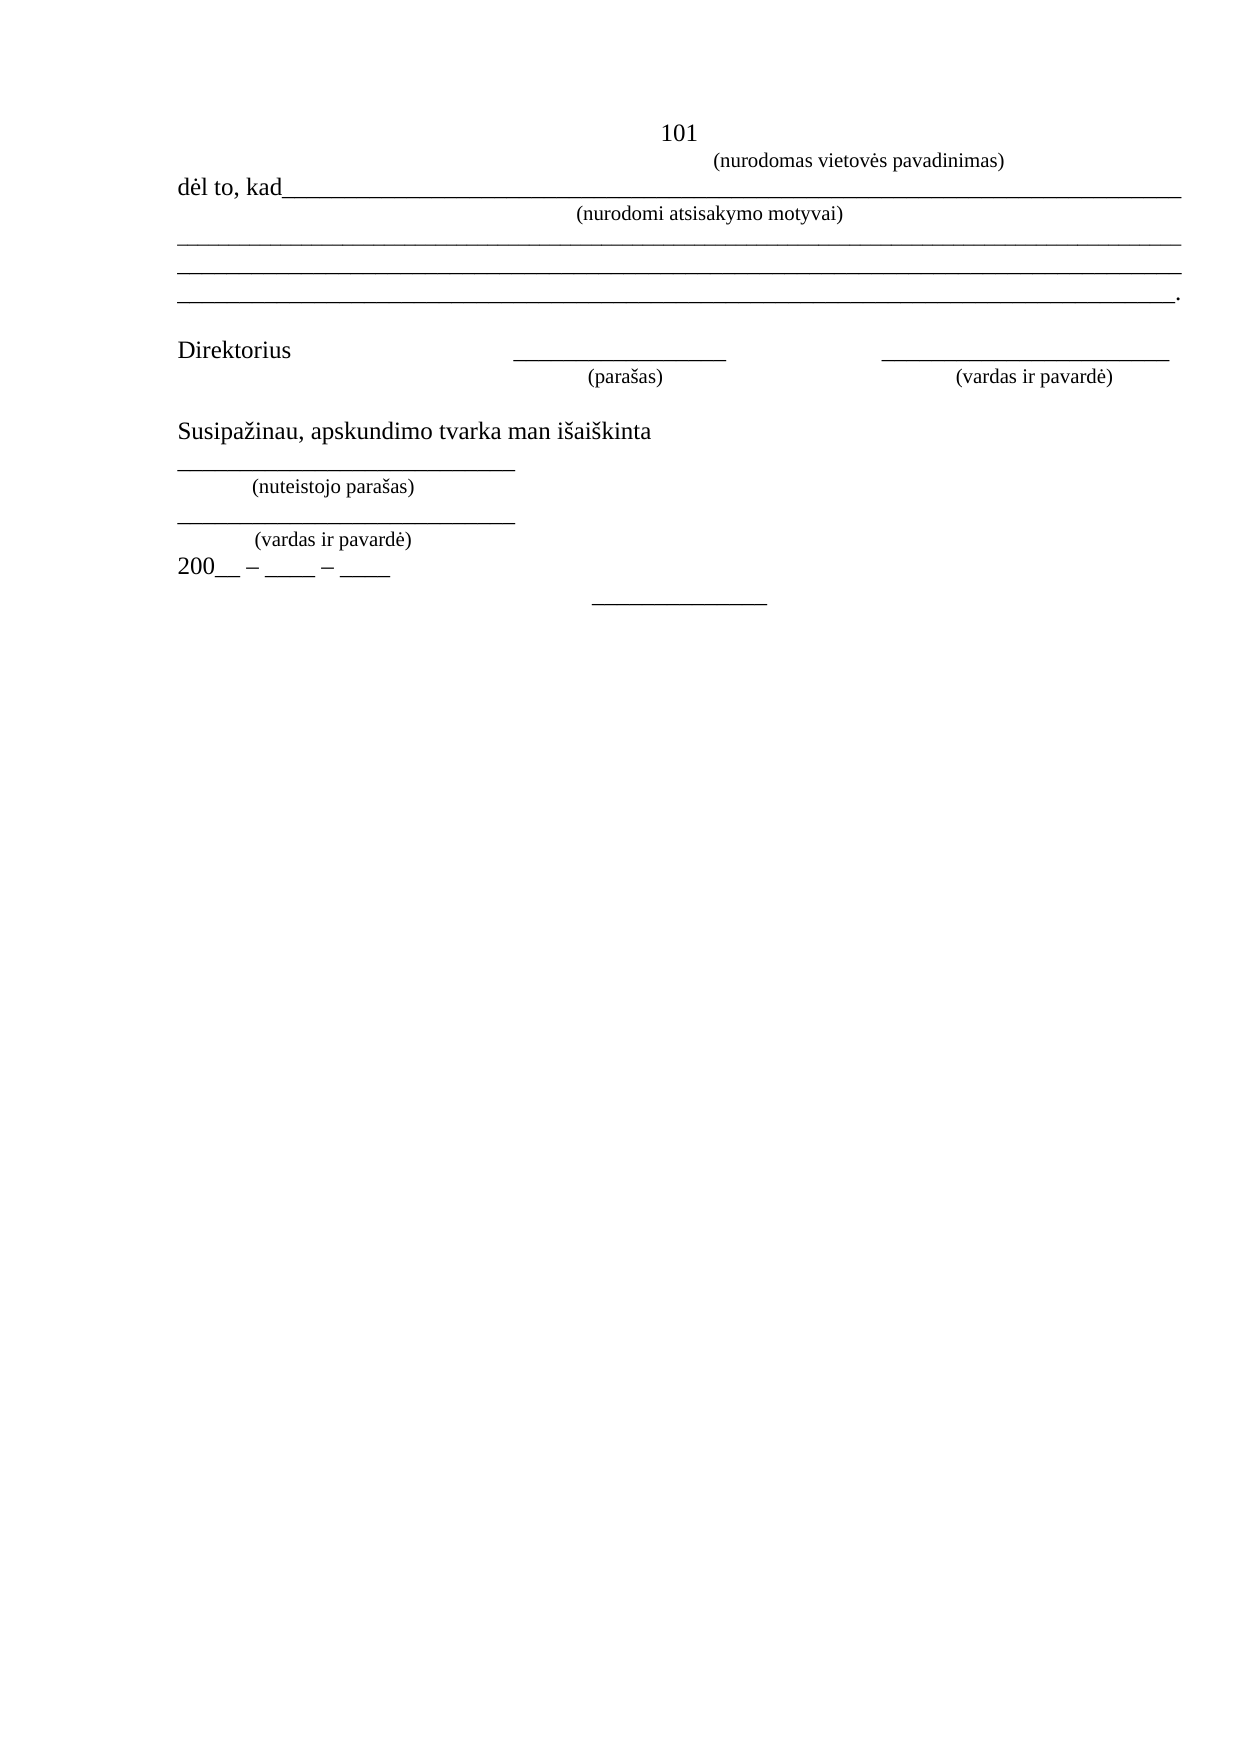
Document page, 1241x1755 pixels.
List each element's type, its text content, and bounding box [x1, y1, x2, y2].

text (nuteistojo parašas) [177, 474, 1181, 498]
text . [177, 277, 1181, 306]
text (vardas ir pavardė) [177, 527, 1181, 551]
text ___________________________ [177, 445, 1181, 474]
text (nurodomi atsisakymo motyvai) [177, 200, 1181, 224]
text ______________ [177, 579, 1181, 608]
text dėl to, kad [177, 172, 1181, 200]
text (parašas) (vardas ir pavardė) [177, 363, 1181, 388]
text 200__ – ____ – ____ [177, 551, 1181, 579]
text Susipažinau, apskundimo tvarka man išaiškinta [177, 416, 1181, 445]
text ___________________________ [177, 498, 1181, 527]
text Direktorius _________________ _______________________ [177, 335, 1181, 363]
text (nurodomas vietovės pavadinimas) [177, 148, 1181, 172]
